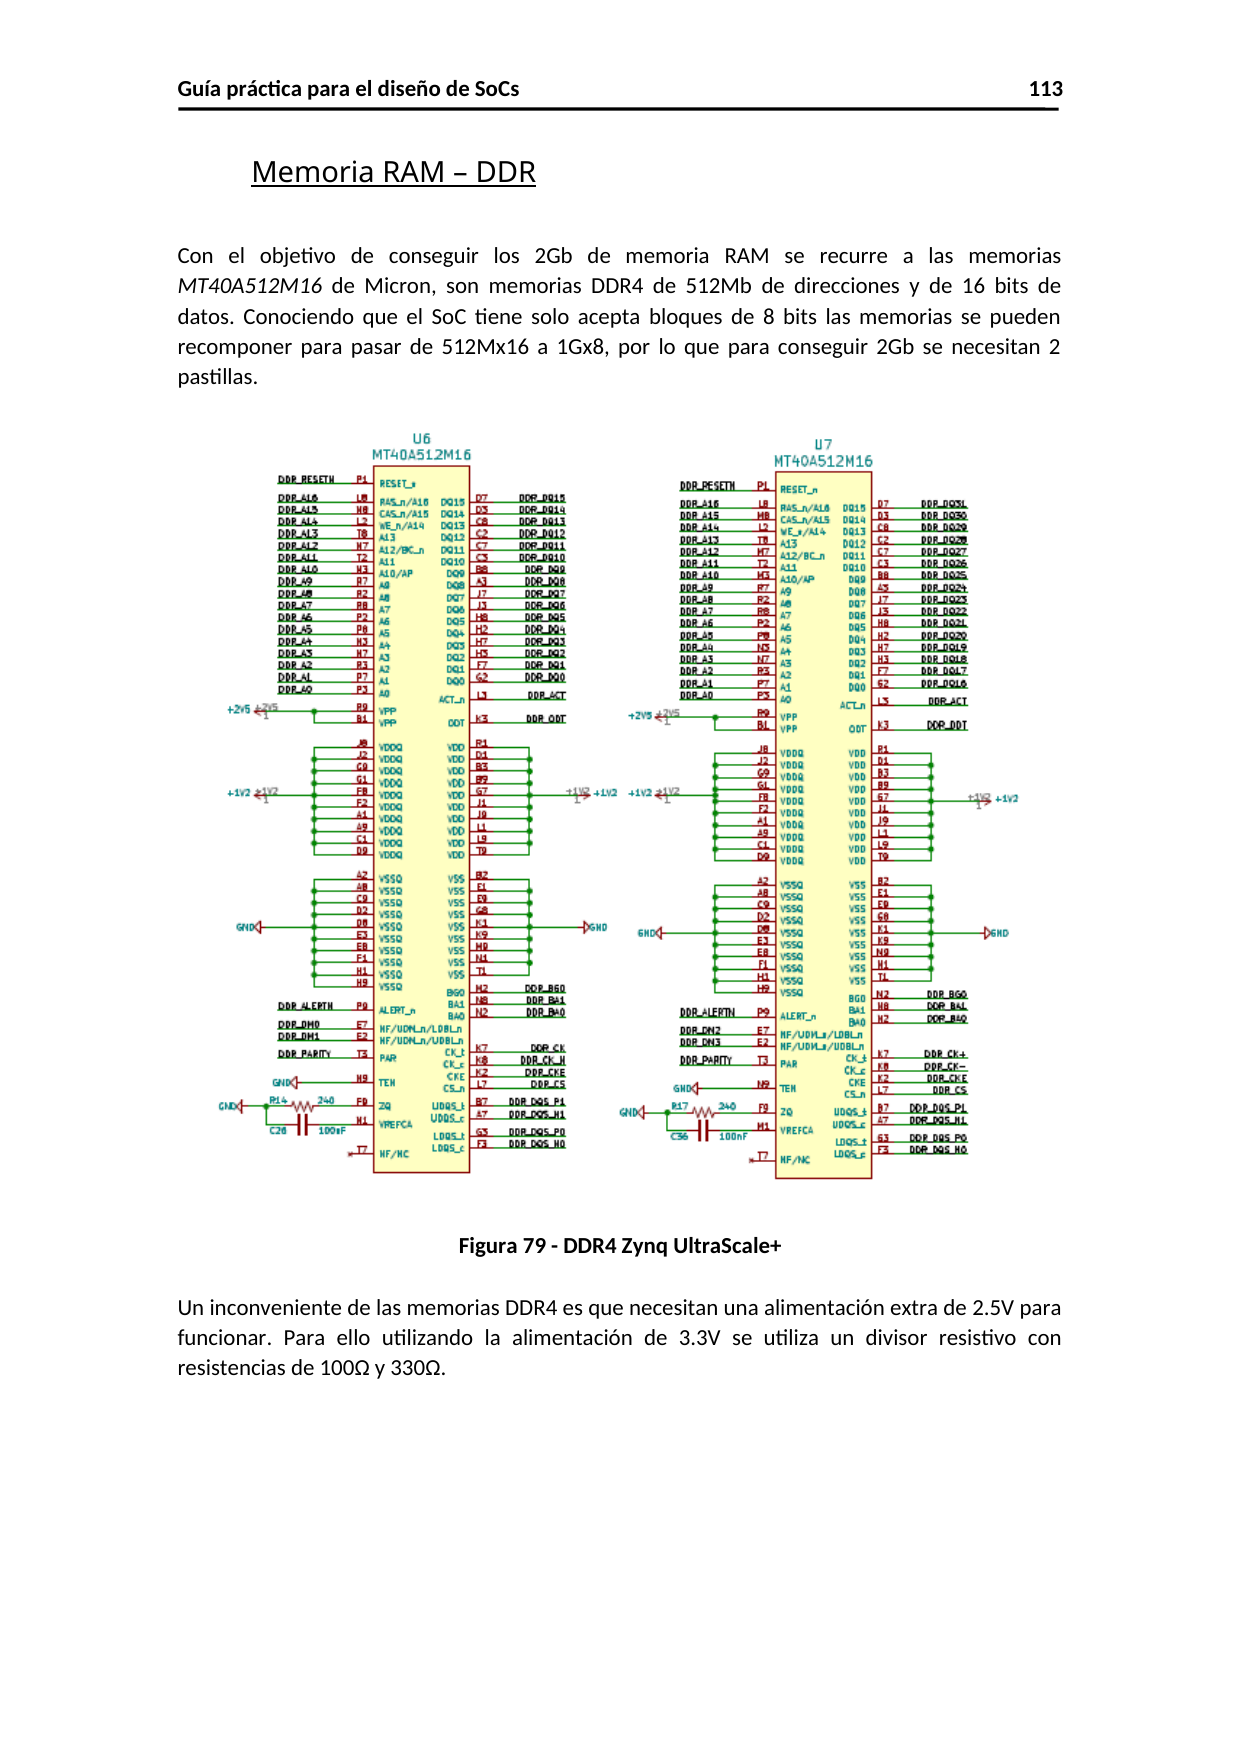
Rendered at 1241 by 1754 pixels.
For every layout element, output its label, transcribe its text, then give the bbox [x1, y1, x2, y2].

text Un inconveniente de las memorias DDR4 es que necesitan una alimentación extra de 2.5V para funcionar. Para ello utilizando la alimentación de 3.3V se utiliza un divisor resistivo con resistencias de 100Ω y 330Ω. [177, 1293, 1063, 1381]
text Figura 79 - DDR4 Zynq UltraScale+ [177, 1231, 1063, 1259]
subtitle Memoria RAM – DDR [251, 152, 1063, 191]
text Con el objetivo de conseguir los 2Gb de memoria RAM se recurre a las memorias MT40A512M16 de Micron, son memorias DDR4 de 512Mb de direcciones y de 16 bits de datos. Conociendo que el SoC tiene solo acepta bloques de 8 bits las memorias se pueden recomponer para pasar de 512Mx16 a 1Gx8, por lo que para conseguir 2Gb se necesitan 2 pastillas. [177, 241, 1063, 390]
picture [215, 409, 1025, 1204]
